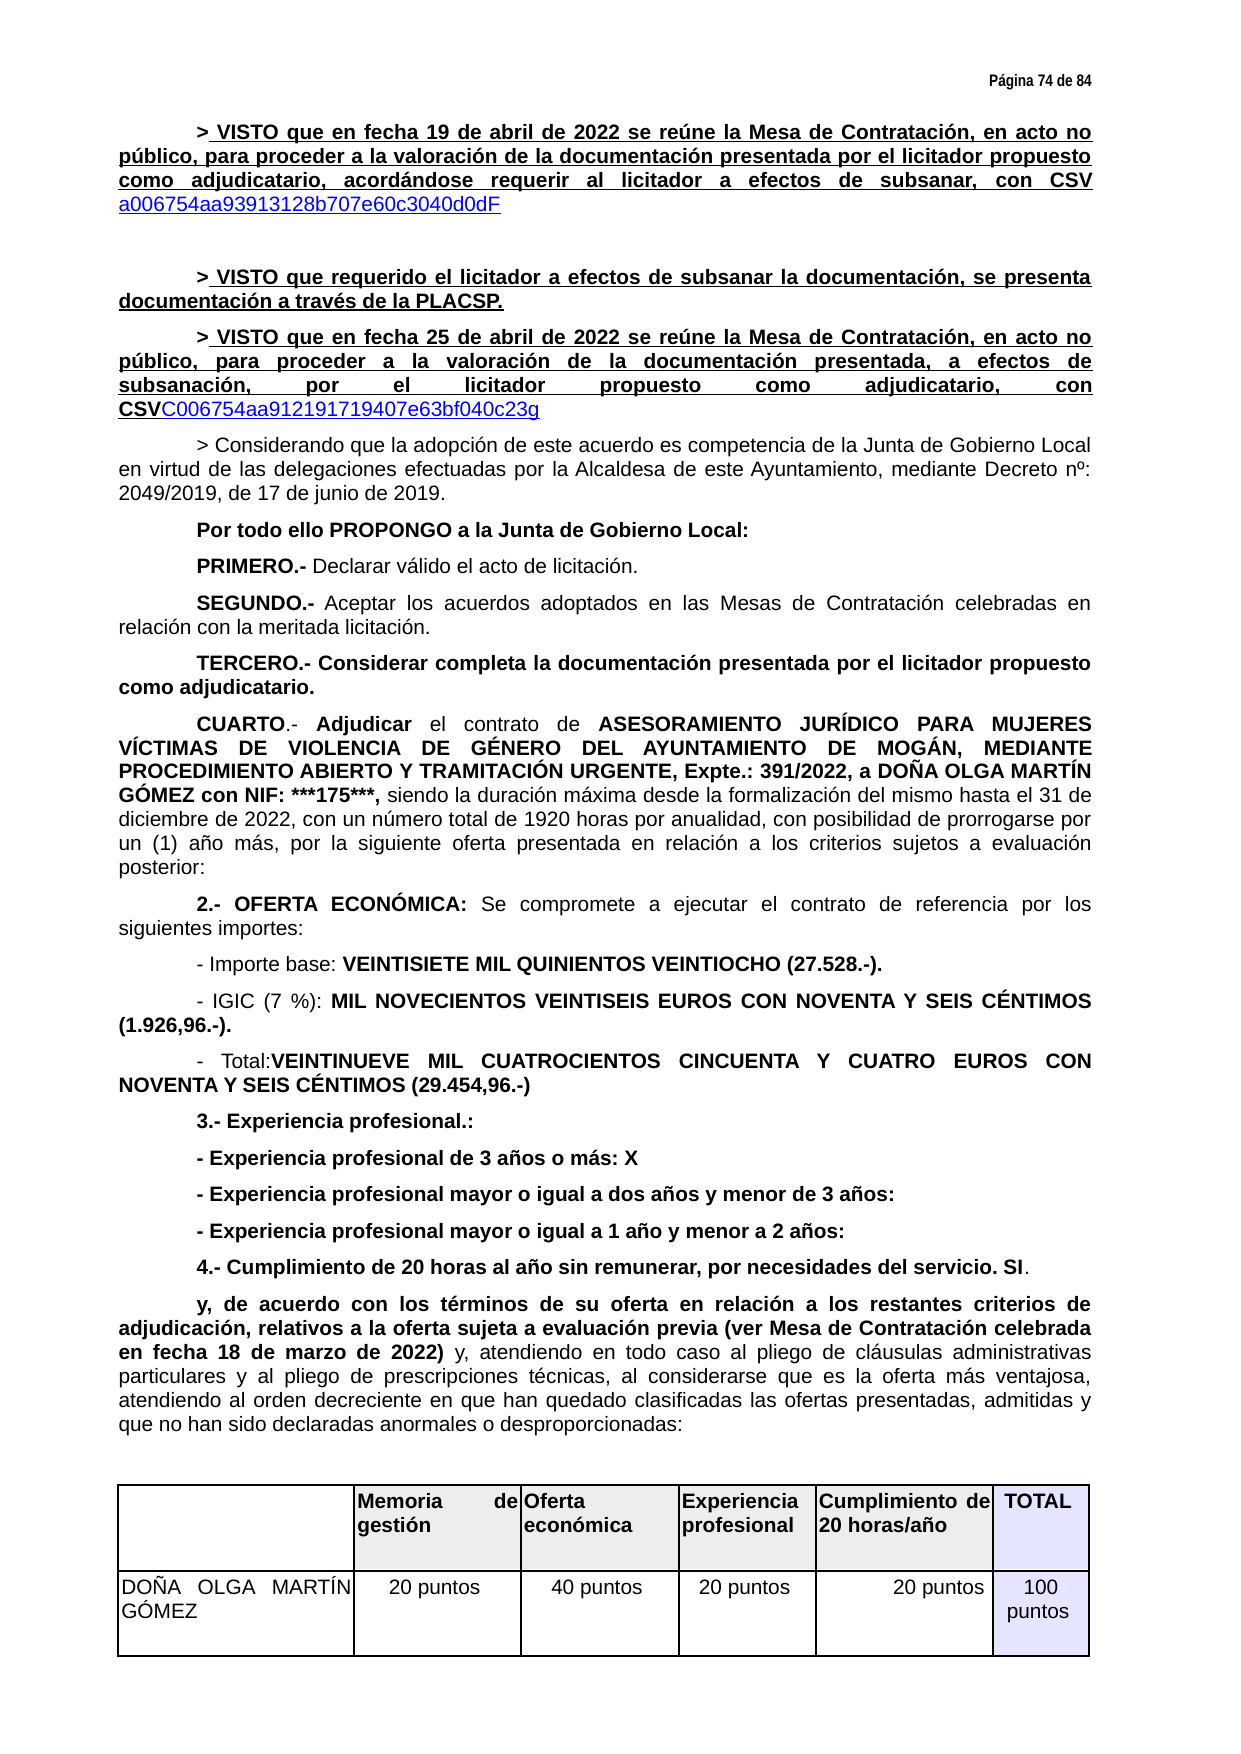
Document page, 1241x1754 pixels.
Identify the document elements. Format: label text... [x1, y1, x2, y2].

text y, de acuerdo con los términos de su oferta en relación a los restantes criterios de adjudicación, relativos a la oferta sujeta a evaluación previa (ver Mesa de Contratación celebrada en fecha 18 de marzo de 2022) y, atendiendo en todo caso al pliego de cláusulas administrativas particulares y al pliego de prescripciones técnicas, al considerarse que es la oferta más ventajosa, atendiendo al orden decreciente en que han quedado clasificadas las ofertas presentadas, admitidas y que no han sido declaradas anormales o desproporcionadas: [118, 1292, 1092, 1435]
text PRIMERO.- Declarar válido el acto de licitación. [118, 554, 1092, 578]
table_cell DOÑA OLGA MARTÍN GÓMEZ [119, 1572, 353, 1655]
table_header Oferta económica [522, 1486, 678, 1569]
text como adjudicatario, acordándose requerir al licitador a efectos de subsanar, con CSV [118, 166, 1092, 189]
text SEGUNDO.- Aceptar los acuerdos adoptados en las Mesas de Contratación celebradas en relación con la meritada licitación. [118, 591, 1092, 638]
table_header Experiencia profesional [680, 1486, 815, 1569]
text a006754aa93913128b707e60c3040d0dF [118, 190, 1092, 216]
text 3.- Experiencia profesional.: [118, 1109, 1092, 1133]
table_cell 40 puntos [522, 1572, 678, 1655]
text > VISTO que en fecha 19 de abril de 2022 se reúne la Mesa de Contratación, en acto no público, para proceder a la valoración de la documentación presentada por el licitador propuesto [118, 120, 1092, 165]
table_cell 20 puntos [355, 1572, 520, 1655]
text 2.- OFERTA ECONÓMICA: Se compromete a ejecutar el contrato de referencia por los siguientes importes: [118, 892, 1092, 939]
text CUARTO.- Adjudicar el contrato de ASESORAMIENTO JURÍDICO PARA MUJERES VÍCTIMAS DE VIOLENCIA DE GÉNERO DEL AYUNTAMIENTO DE MOGÁN, MEDIANTE PROCEDIMIENTO ABIERTO Y TRAMITACIÓN URGENTE, Expte.: 391/2022, a DOÑA OLGA MARTÍN GÓMEZ con NIF: ***175***, siendo la duración máxima desde la formalización del mismo hasta el 31 de diciembre de 2022, con un número total de 1920 horas por anualidad, con posibilidad de prorrogarse por un (1) año más, por la siguiente oferta presentada en relación a los criterios sujetos a evaluación posterior: [118, 711, 1092, 879]
table_header Memoria de gestión [355, 1486, 520, 1569]
text TERCERO.- Considerar completa la documentación presentada por el licitador propuesto como adjudicatario. [118, 651, 1092, 699]
text Por todo ello PROPONGO a la Junta de Gobierno Local: [118, 518, 1092, 542]
text - IGIC (7 %): MIL NOVECIENTOS VEINTISEIS EUROS CON NOVENTA Y SEIS CÉNTIMOS (1.926,96.-). [118, 988, 1092, 1036]
table_header TOTAL [994, 1486, 1088, 1569]
table_cell 20 puntos [817, 1572, 992, 1655]
text > VISTO que requerido el licitador a efectos de subsanar la documentación, se presenta documentación a través de la PLACSP. [118, 264, 1092, 312]
text - Experiencia profesional mayor o igual a dos años y menor de 3 años: [118, 1182, 1092, 1206]
text 4.- Cumplimiento de 20 horas al año sin remunerar, por necesidades del servicio. SI. [118, 1255, 1092, 1279]
text > Considerando que la adopción de este acuerdo es competencia de la Junta de Gobierno Local en virtud de las delegaciones efectuadas por la Alcaldesa de este Ayuntamiento, mediante Decreto nº: 2049/2019, de 17 de junio de 2019. [118, 433, 1092, 505]
text subsanación, por el licitador propuesto como adjudicatario, con [118, 371, 1092, 394]
text - Importe base: VEINTISIETE MIL QUINIENTOS VEINTIOCHO (27.528.-). [118, 952, 1092, 976]
text - Experiencia profesional de 3 años o más: X [118, 1146, 1092, 1170]
table_cell 100 puntos [994, 1572, 1088, 1655]
table_cell 20 puntos [680, 1572, 815, 1655]
text - Total:VEINTINUEVE MIL CUATROCIENTOS CINCUENTA Y CUATRO EUROS CON NOVENTA Y SEIS CÉNTIMOS (29.454,96.-) [118, 1049, 1092, 1097]
table_header Cumplimiento de 20 horas/año [817, 1486, 992, 1569]
table_header [119, 1486, 353, 1569]
text - Experiencia profesional mayor o igual a 1 año y menor a 2 años: [118, 1219, 1092, 1243]
text > VISTO que en fecha 25 de abril de 2022 se reúne la Mesa de Contratación, en acto no público, para proceder a la valoración de la documentación presentada, a efectos de [118, 325, 1092, 370]
text CSVC006754aa912191719407e63bf040c23g [118, 395, 1092, 421]
